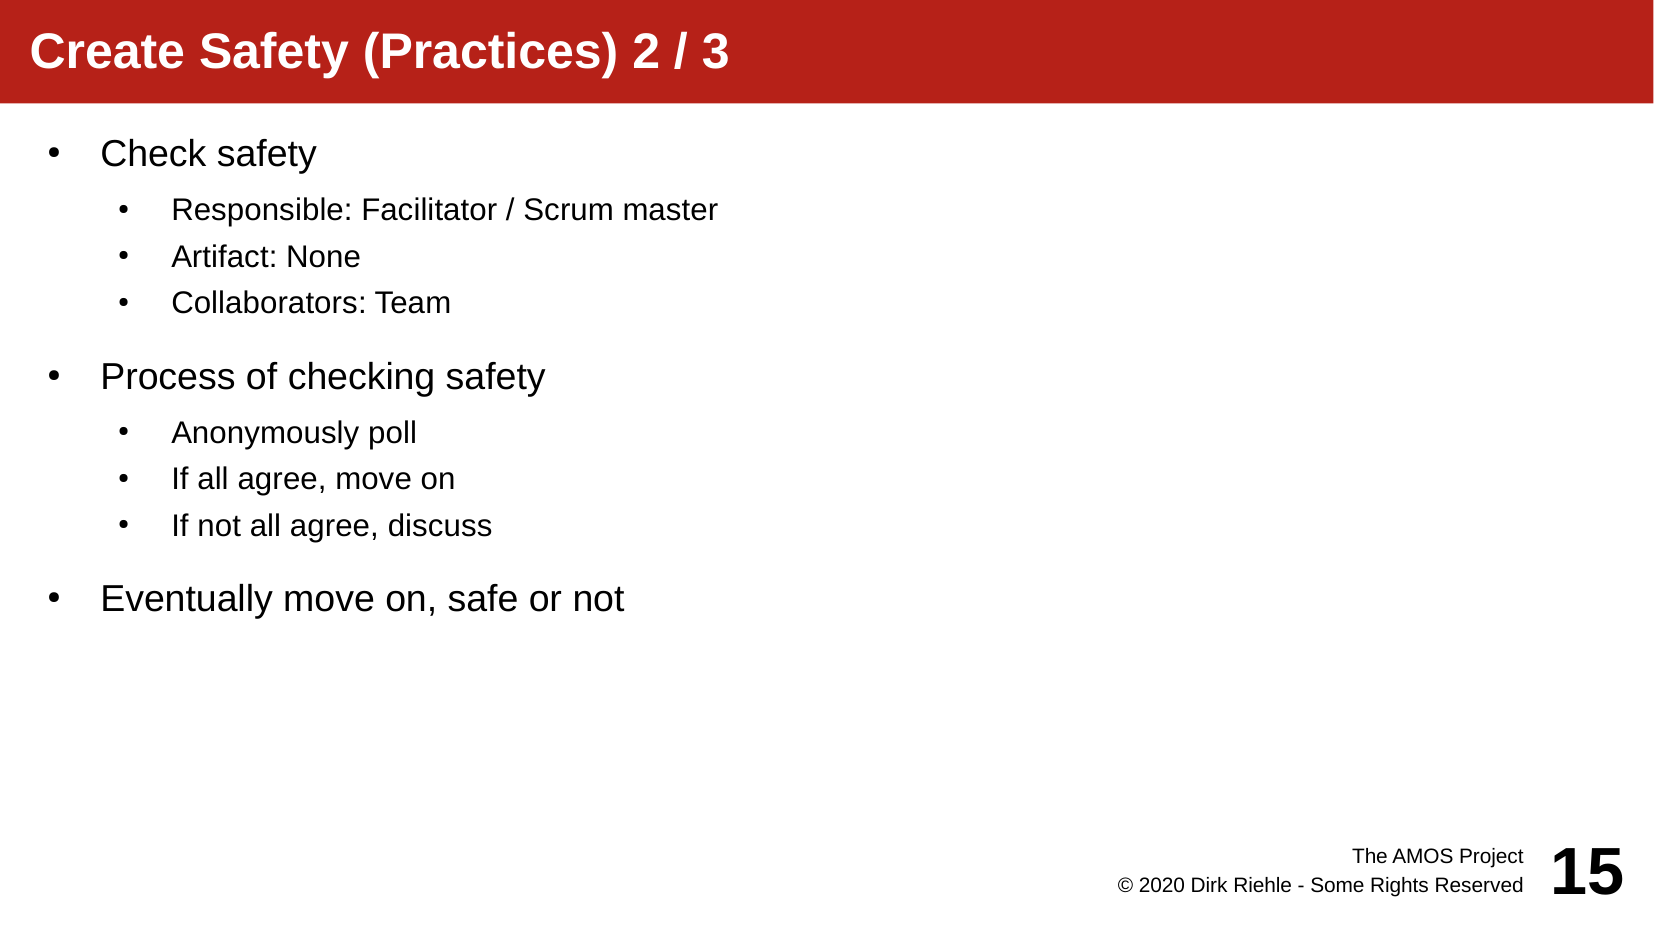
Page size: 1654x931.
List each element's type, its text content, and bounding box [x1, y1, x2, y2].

list Check safety Responsible: Facilitator / Scrum master Artifact: None Collaborators: Team Process of checking safety Anonymously poll If all agree, move on If not all agree, discuss Eventually move on, safe or not [29, 132, 1625, 798]
title Create Safety (Practices) 2 / 3 [0, 0, 1654, 104]
